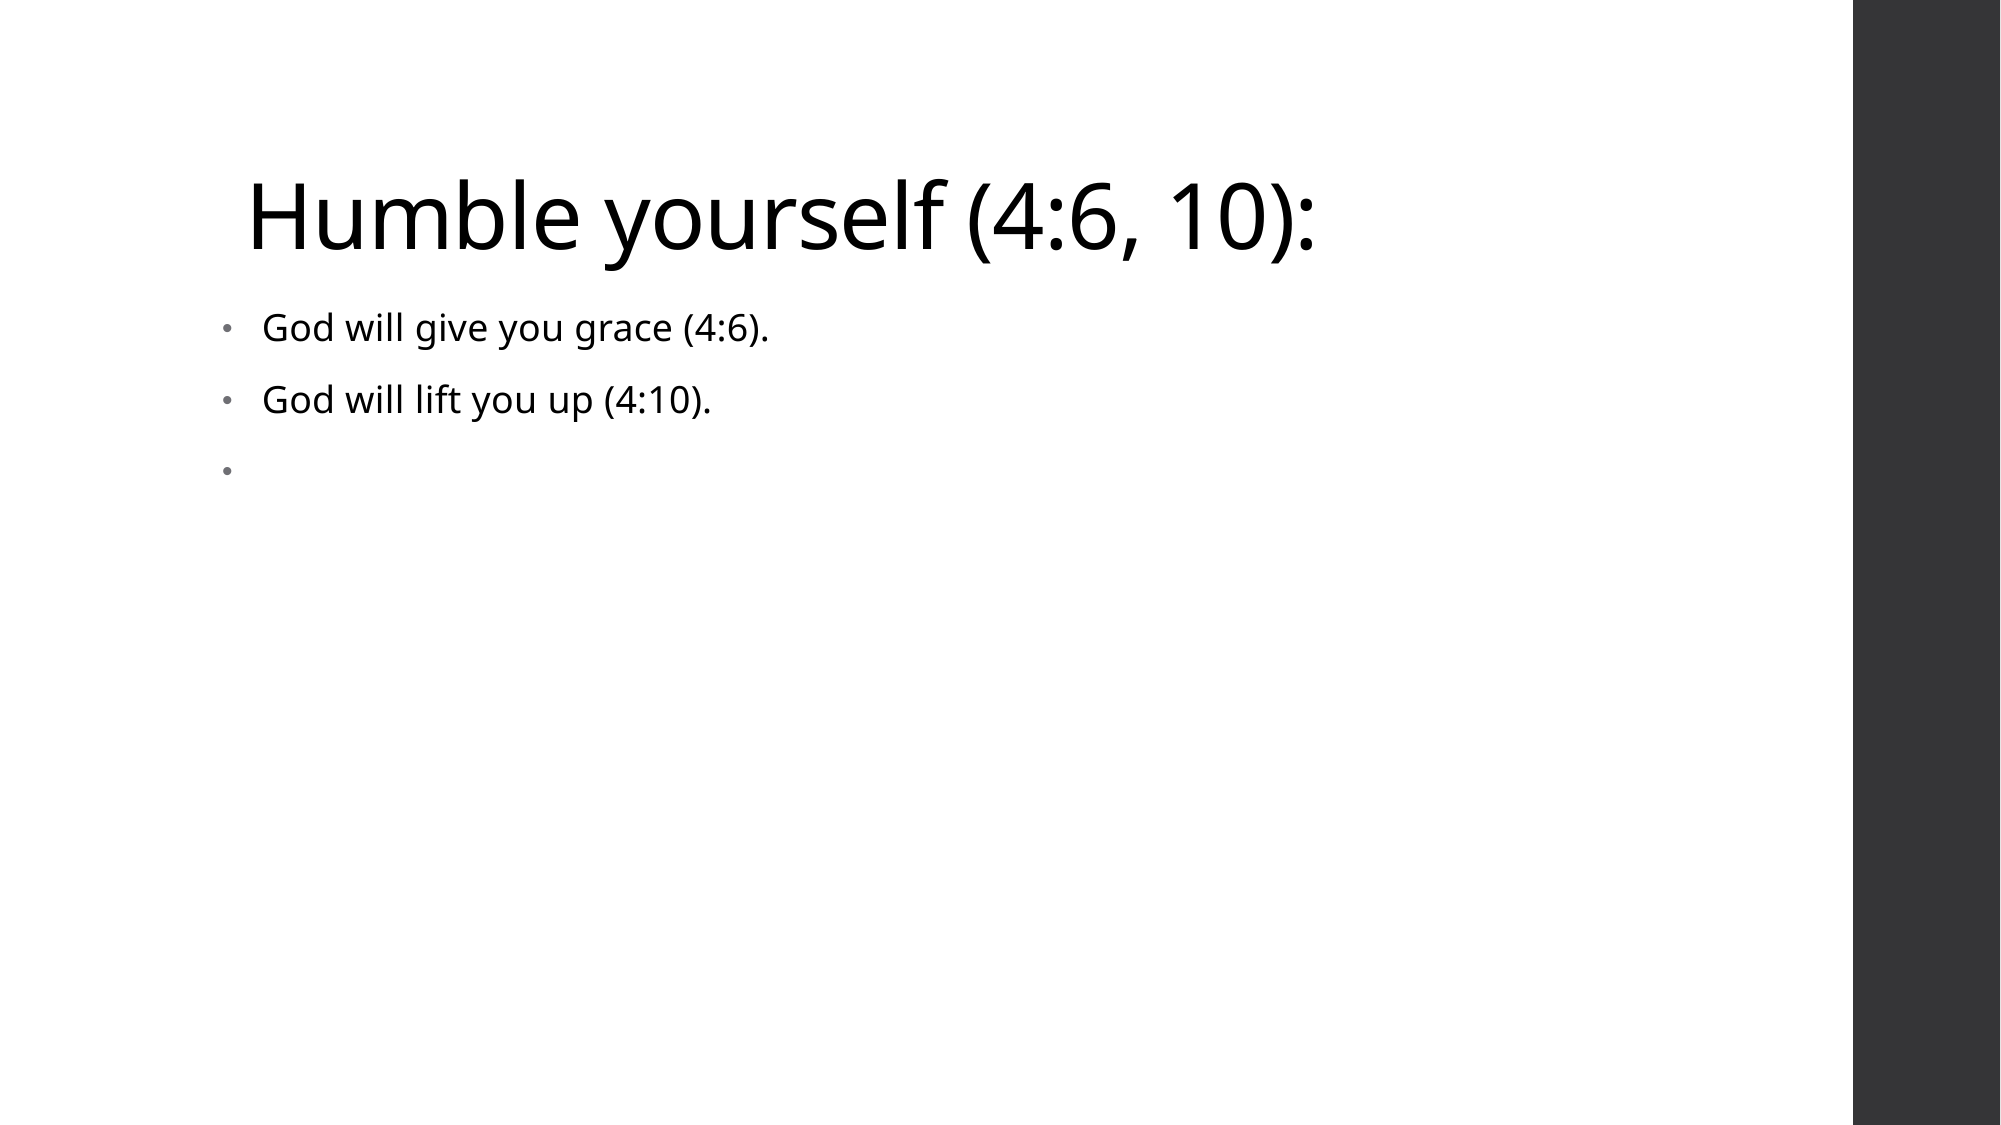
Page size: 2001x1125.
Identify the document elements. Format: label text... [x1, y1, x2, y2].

title Humble yourself (4:6, 10): [206, 60, 1797, 278]
list God will give you grace (4:6). God will lift you up (4:10). [206, 299, 1617, 1014]
